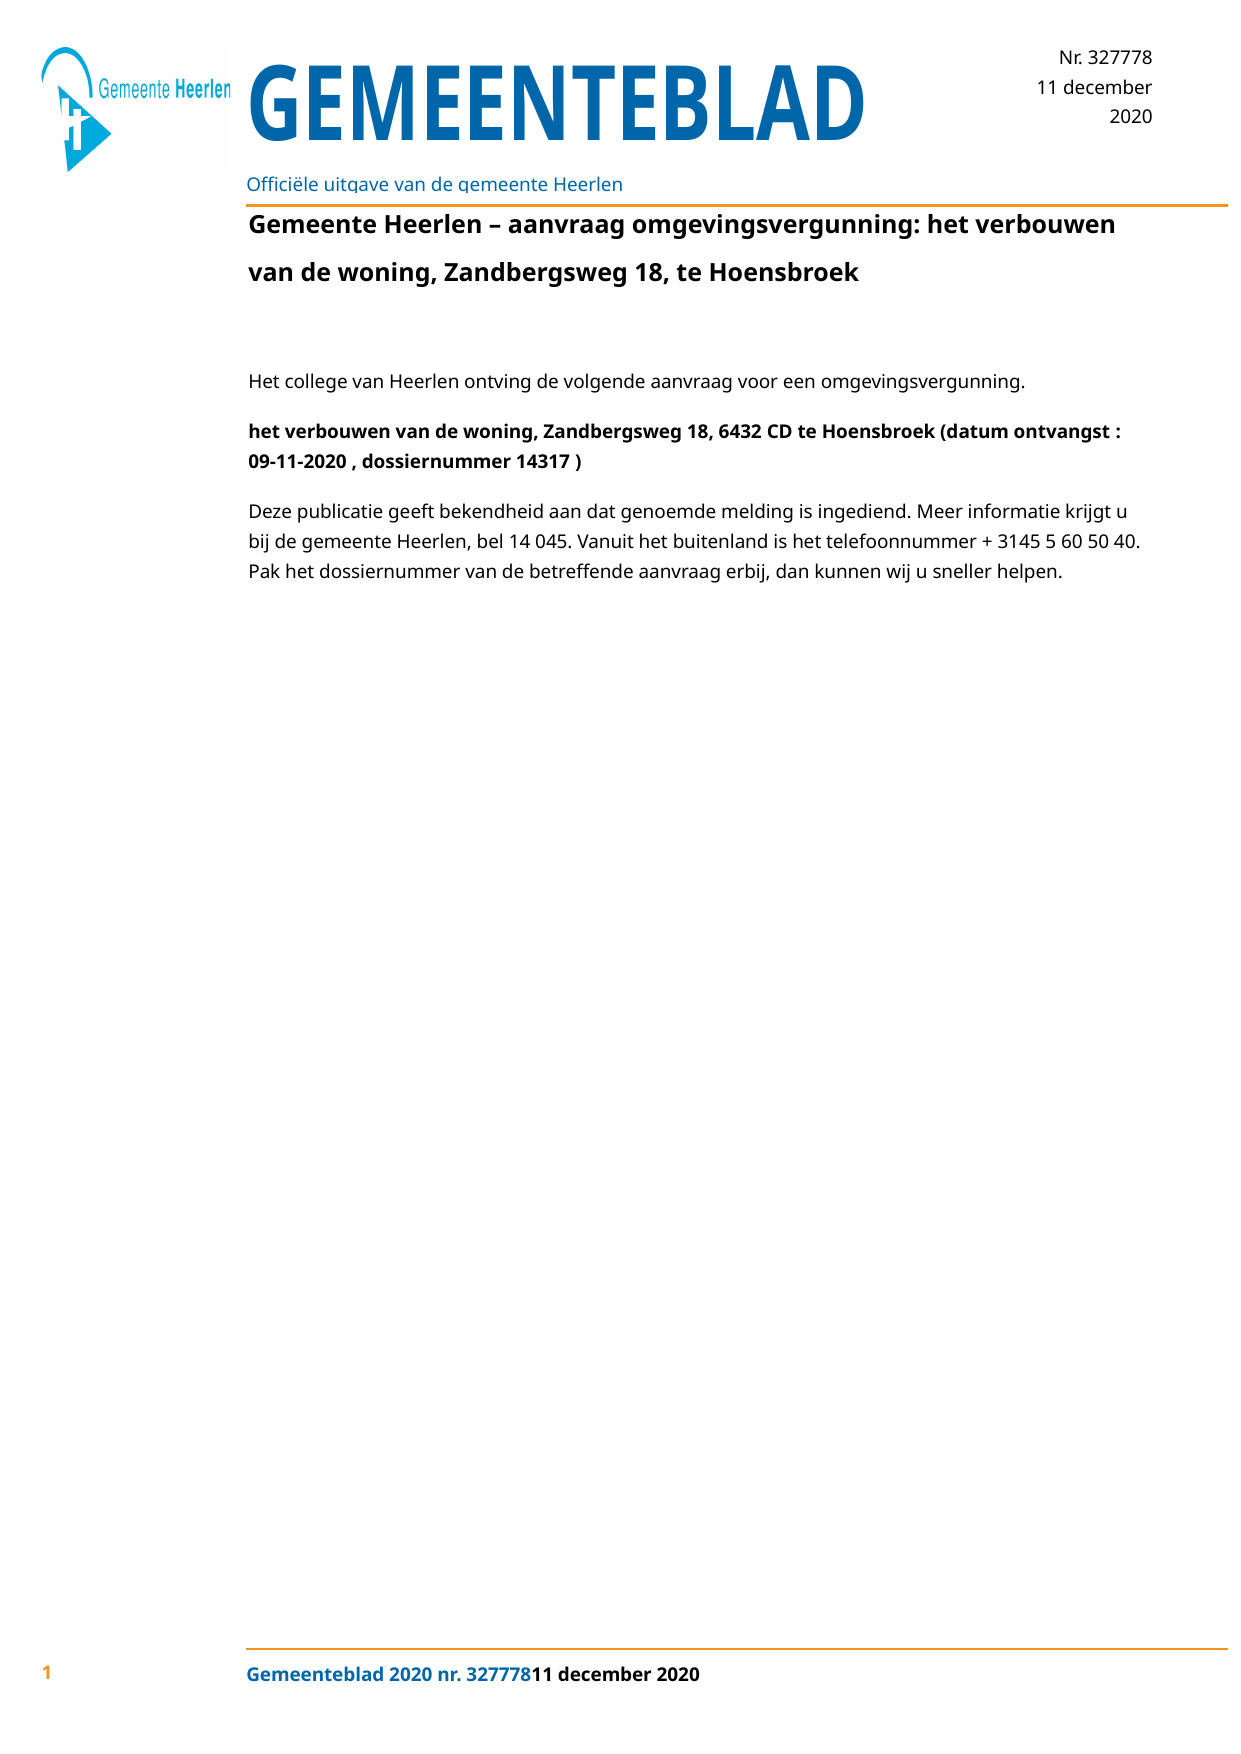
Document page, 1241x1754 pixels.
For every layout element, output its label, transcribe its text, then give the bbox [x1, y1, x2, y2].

text Gemeente Heerlen – aanvraag omgevingsvergunning: het verbouwen van de woning, Zandbergsweg 18, te Hoensbroek [248, 207, 1152, 288]
text het verbouwen van de woning, Zandbergsweg 18, 6432 CD te Hoensbroek (datum ontvangst : 09-11-2020 , dossiernummer 14317 ) [248, 419, 1152, 474]
picture [41, 47, 59, 70]
picture [41, 47, 231, 172]
text Het college van Heerlen ontving de volgende aanvraag voor een omgevingsvergunning. [248, 368, 1152, 394]
text Deze publicatie geeft bekendheid aan dat genoemde melding is ingediend. Meer informatie krijgt u bij de gemeente Heerlen, bel 14 045. Vanuit het buitenland is het telefoonnummer + 3145 5 60 50 40. Pak het dossiernummer van de betreffende aanvraag erbij, dan kunnen wij u sneller helpen. [248, 499, 1152, 584]
